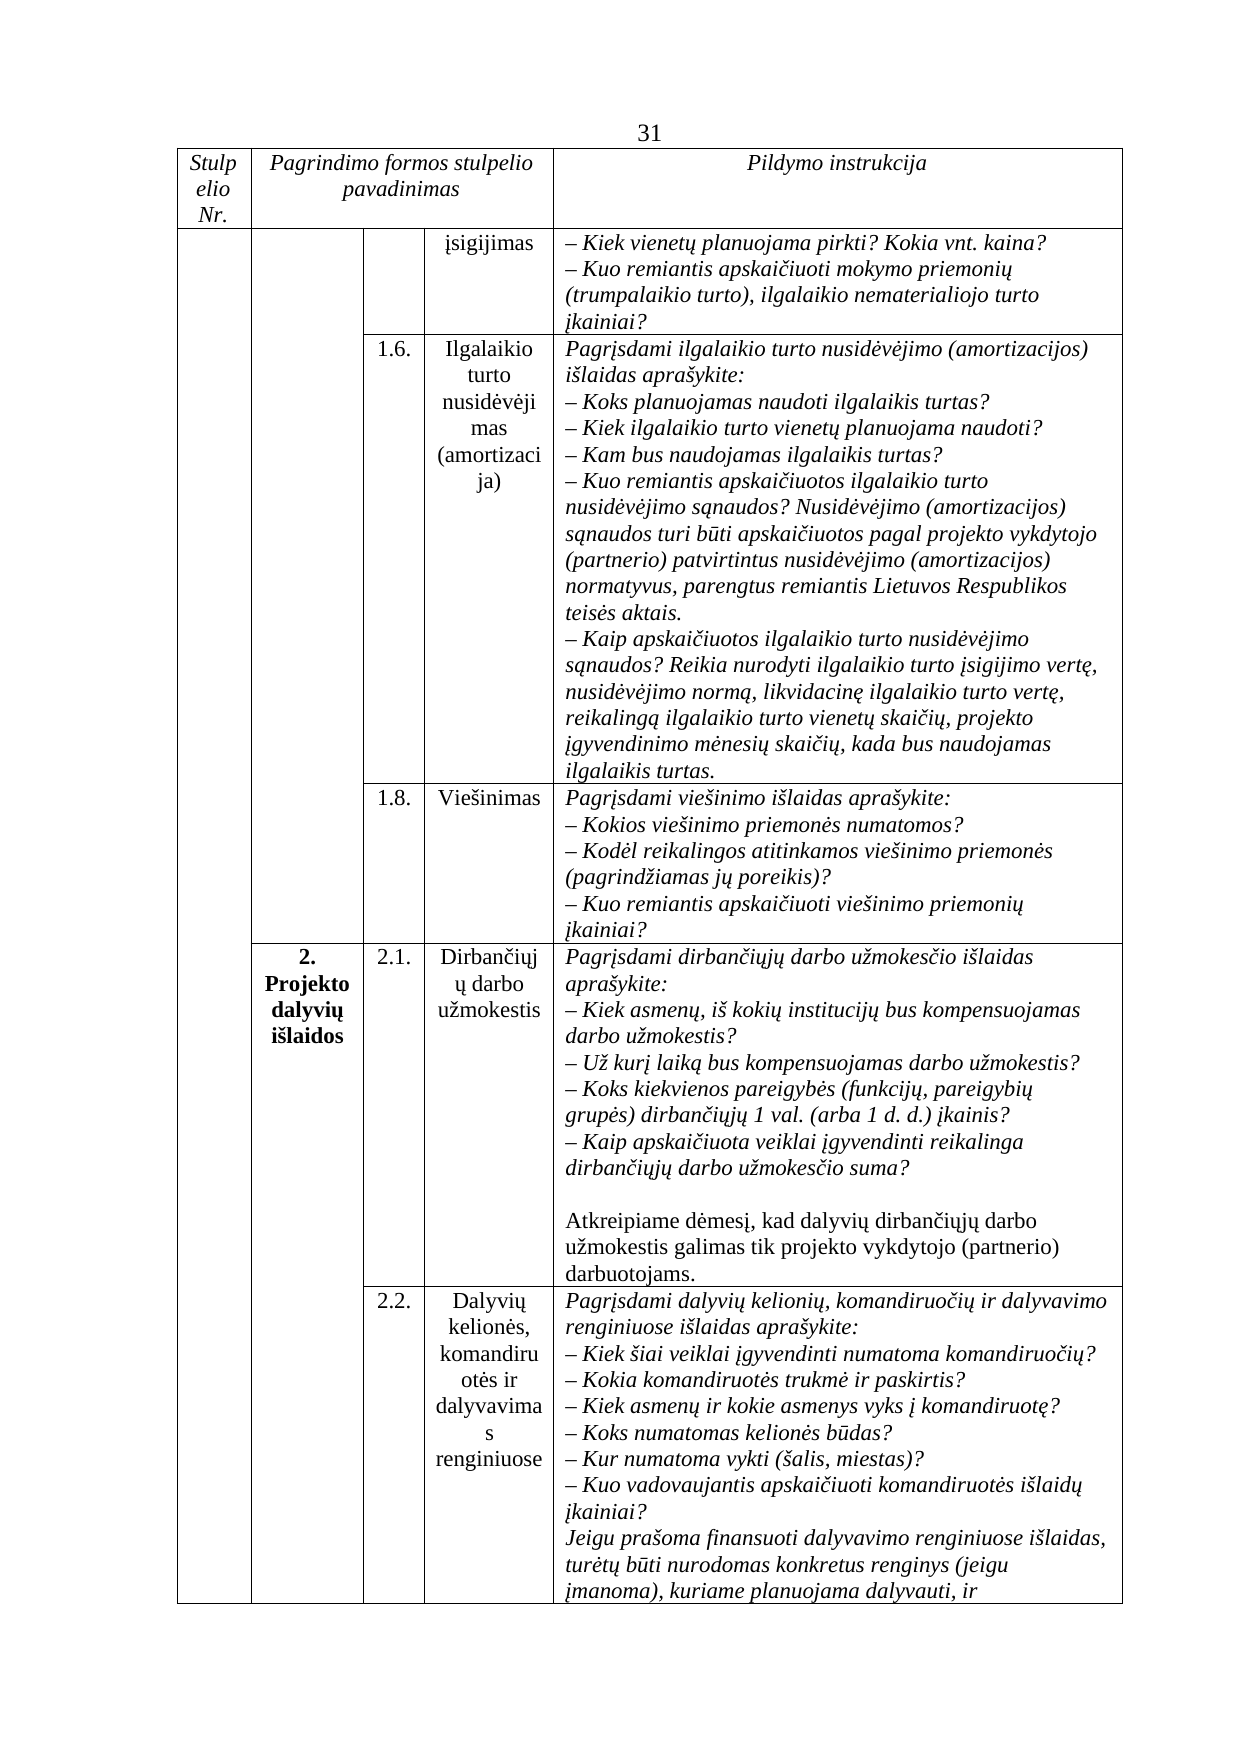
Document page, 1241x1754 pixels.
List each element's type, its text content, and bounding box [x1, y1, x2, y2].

table_cell 2.1. [364, 944, 424, 1286]
table_header Pagrindimo formos stulpelio pavadinimas [252, 149, 553, 228]
table_cell Ilgalaikio turto nusidėvėjimas (amortizacija) [425, 335, 553, 783]
table_cell 1.8. [364, 784, 424, 942]
table_header Stulpelio Nr. [178, 149, 251, 228]
table_cell Pagrįsdami dalyvių kelionių, komandiruočių ir dalyvavimo renginiuose išlaidas aprašykite: – Kiek šiai veiklai įgyvendinti numatoma komandiruočių? – Kokia komandiruotės trukmė ir paskirtis? – Kiek asmenų ir kokie asmenys vyks į komandiruotę? – Koks numatomas kelionės būdas? – Kur numatoma vykti (šalis, miestas)? – Kuo vadovaujantis apskaičiuoti komandiruotės išlaidų įkainiai? Jeigu prašoma finansuoti dalyvavimo renginiuose išlaidas, turėtų būti nurodomas konkretus renginys (jeigu įmanoma), kuriame planuojama dalyvauti, ir [554, 1287, 1122, 1603]
table_cell [364, 229, 424, 334]
table_cell [178, 229, 251, 1603]
table_cell – Kiek vienetų planuojama pirkti? Kokia vnt. kaina? – Kuo remiantis apskaičiuoti mokymo priemonių (trumpalaikio turto), ilgalaikio nematerialiojo turto įkainiai? [554, 229, 1122, 334]
table_cell Dalyvių kelionės, komandiruotės ir dalyvavimas renginiuose [425, 1287, 553, 1603]
table_header Pildymo instrukcija [554, 149, 1122, 228]
table_cell Pagrįsdami viešinimo išlaidas aprašykite: – Kokios viešinimo priemonės numatomos? – Kodėl reikalingos atitinkamos viešinimo priemonės (pagrindžiamas jų poreikis)? – Kuo remiantis apskaičiuoti viešinimo priemonių įkainiai? [554, 784, 1122, 942]
table_cell 1.6. [364, 335, 424, 783]
table_cell [252, 229, 363, 942]
table_cell 2. Projekto dalyvių išlaidos [252, 944, 363, 1603]
table_cell Dirbančiųjų darbo užmokestis [425, 944, 553, 1286]
table_cell Pagrįsdami dirbančiųjų darbo užmokesčio išlaidas aprašykite: – Kiek asmenų, iš kokių institucijų bus kompensuojamas darbo užmokestis? – Už kurį laiką bus kompensuojamas darbo užmokestis? – Koks kiekvienos pareigybės (funkcijų, pareigybių grupės) dirbančiųjų 1 val. (arba 1 d. d.) įkainis? – Kaip apskaičiuota veiklai įgyvendinti reikalinga dirbančiųjų darbo užmokesčio suma? Atkreipiame dėmesį, kad dalyvių dirbančiųjų darbo užmokestis galimas tik projekto vykdytojo (partnerio) darbuotojams. [554, 944, 1122, 1286]
table_cell įsigijimas [425, 229, 553, 334]
table_cell 2.2. [364, 1287, 424, 1603]
table_cell Viešinimas [425, 784, 553, 942]
table_cell Pagrįsdami ilgalaikio turto nusidėvėjimo (amortizacijos) išlaidas aprašykite: – Koks planuojamas naudoti ilgalaikis turtas? – Kiek ilgalaikio turto vienetų planuojama naudoti? – Kam bus naudojamas ilgalaikis turtas? – Kuo remiantis apskaičiuotos ilgalaikio turto nusidėvėjimo sąnaudos? Nusidėvėjimo (amortizacijos) sąnaudos turi būti apskaičiuotos pagal projekto vykdytojo (partnerio) patvirtintus nusidėvėjimo (amortizacijos) normatyvus, parengtus remiantis Lietuvos Respublikos teisės aktais. – Kaip apskaičiuotos ilgalaikio turto nusidėvėjimo sąnaudos? Reikia nurodyti ilgalaikio turto įsigijimo vertę, nusidėvėjimo normą, likvidacinę ilgalaikio turto vertę, reikalingą ilgalaikio turto vienetų skaičių, projekto įgyvendinimo mėnesių skaičių, kada bus naudojamas ilgalaikis turtas. [554, 335, 1122, 783]
